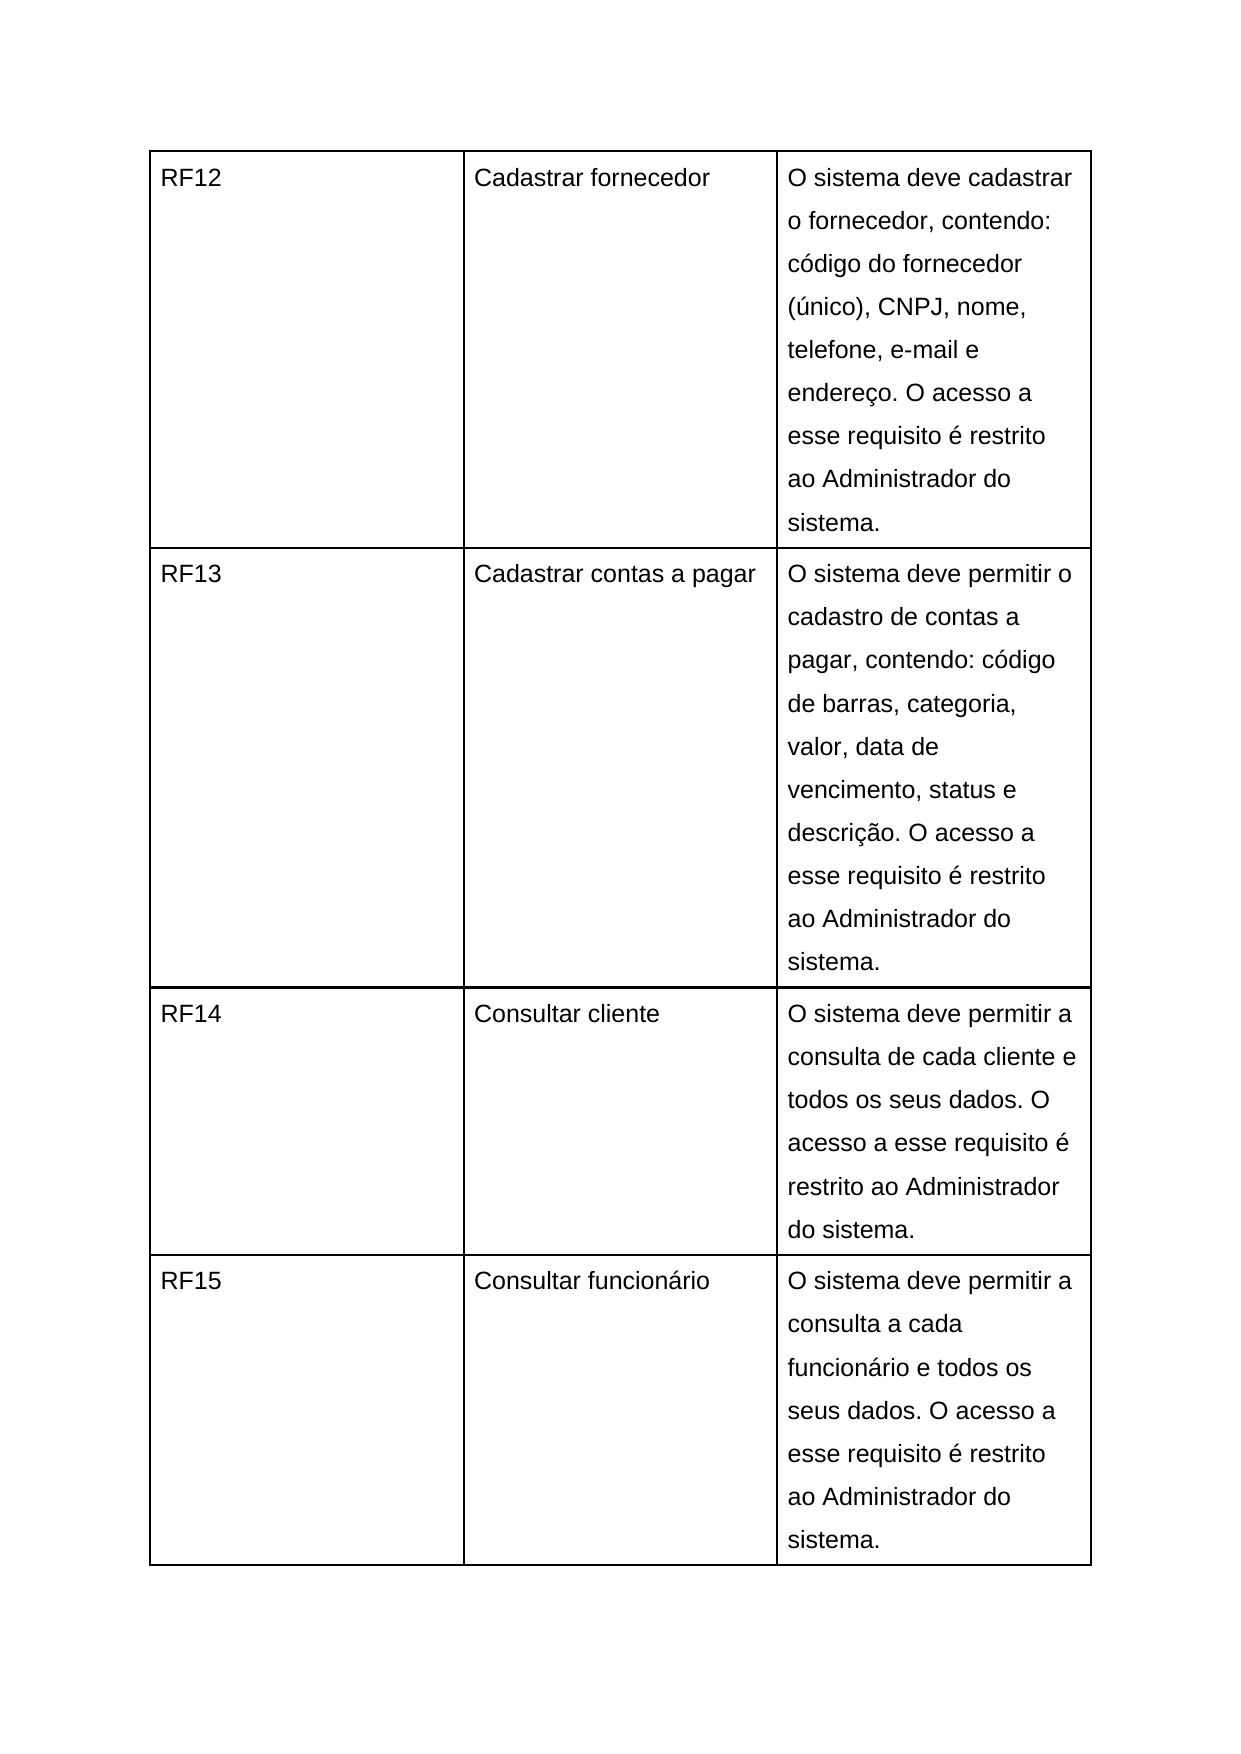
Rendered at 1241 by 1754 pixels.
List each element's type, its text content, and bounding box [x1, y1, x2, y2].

table_cell O sistema deve cadastrar o fornecedor, contendo: código do fornecedor (único), CNPJ, nome, telefone, e-mail e endereço. O acesso a esse requisito é restrito ao Administrador do sistema. [778, 152, 1090, 547]
table_cell Consultar funcionário [465, 1256, 776, 1564]
table_cell RF15 [151, 1256, 463, 1564]
table_cell RF14 [151, 989, 463, 1254]
table_cell O sistema deve permitir o cadastro de contas a pagar, contendo: código de barras, categoria, valor, data de vencimento, status e descrição. O acesso a esse requisito é restrito ao Administrador do sistema. [778, 549, 1090, 986]
table_cell RF12 [151, 152, 463, 547]
table_cell Consultar cliente [465, 989, 776, 1254]
table_cell Cadastrar fornecedor [465, 152, 776, 547]
table_cell O sistema deve permitir a consulta a cada funcionário e todos os seus dados. O acesso a esse requisito é restrito ao Administrador do sistema. [778, 1256, 1090, 1564]
table_cell O sistema deve permitir a consulta de cada cliente e todos os seus dados. O acesso a esse requisito é restrito ao Administrador do sistema. [778, 989, 1090, 1254]
table_cell Cadastrar contas a pagar [465, 549, 776, 986]
table_cell RF13 [151, 549, 463, 986]
